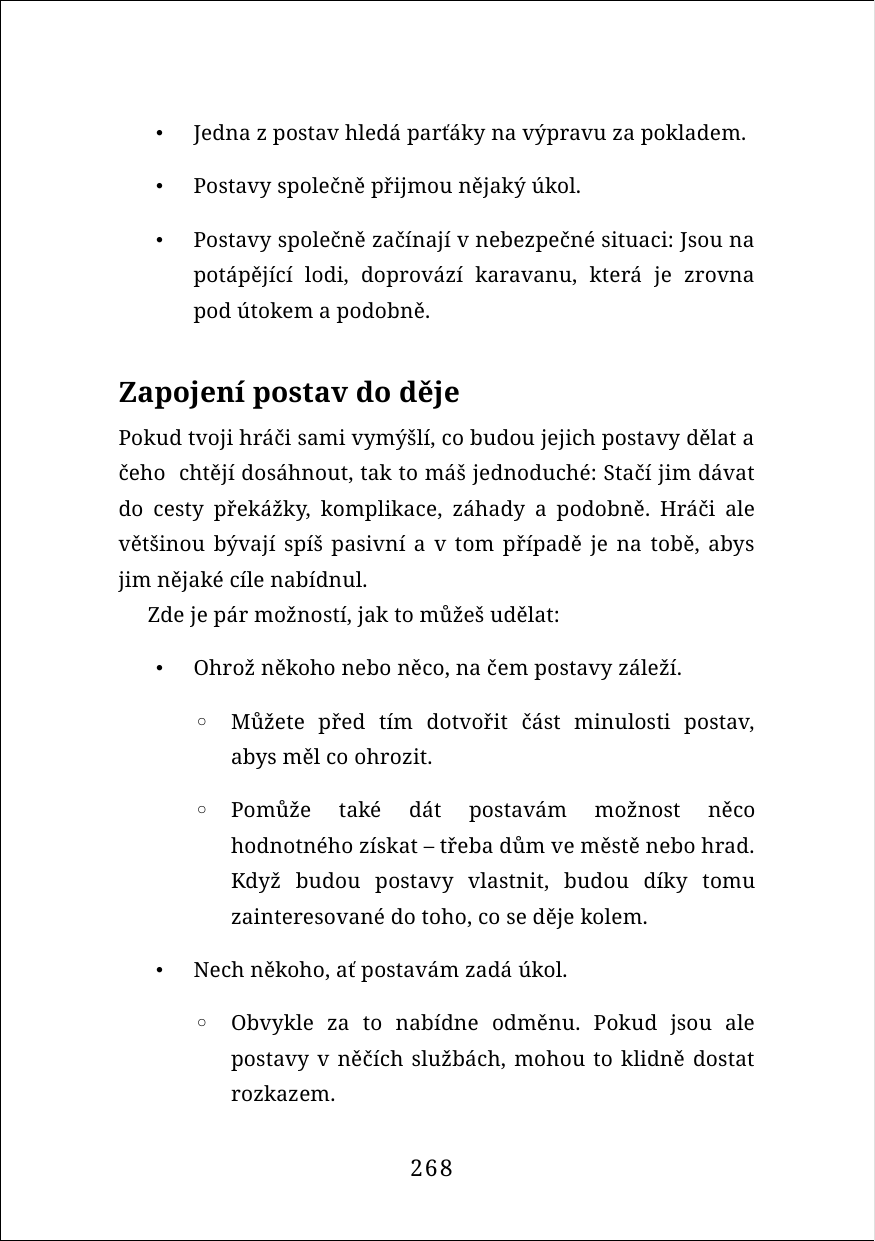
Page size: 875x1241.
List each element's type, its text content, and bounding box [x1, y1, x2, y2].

list Jedna z postav hledá parťáky na výpravu za pokladem. [156, 118, 756, 147]
text Pokud tvoji hráči sami vymýšlí, co budou jejich postavy dělat a čeho chtějí dosáhnout, tak to máš jednoduché: Stačí jim dávat do cesty překážky, komplikace, záhady a podobně. Hráči ale většinou bývají spíš pasivní a v tom případě je na tobě, abys jim nějaké cíle nabídnul. Zde je pár možností, jak to můžeš udělat: [118, 423, 756, 629]
list Obvykle za to nabídne odměnu. Pokud jsou ale postavy v něčích službách, mohou to klidně dostat rozkazem. [193, 1008, 756, 1108]
list Můžete před tím dotvořit část minulosti postav, abys měl co ohrozit. [193, 707, 756, 771]
list Nech někoho, ať postavám zadá úkol. [156, 955, 756, 984]
list Postavy společně začínají v nebezpečné situaci: Jsou na potápějící lodi, doprovází karavanu, která je zrovna pod útokem a podobně. [156, 225, 756, 324]
list Postavy společně přijmou nějaký úkol. [156, 171, 756, 200]
list Pomůže také dát postavám možnost něco hodnotného získat – třeba dům ve městě nebo hrad. Když budou postavy vlastnit, budou díky tomu zainteresované do toho, co se děje kolem. [193, 796, 756, 931]
subtitle Zapojení postav do děje [118, 373, 756, 411]
list Ohrož někoho nebo něco, na čem postavy záleží. [156, 653, 756, 682]
